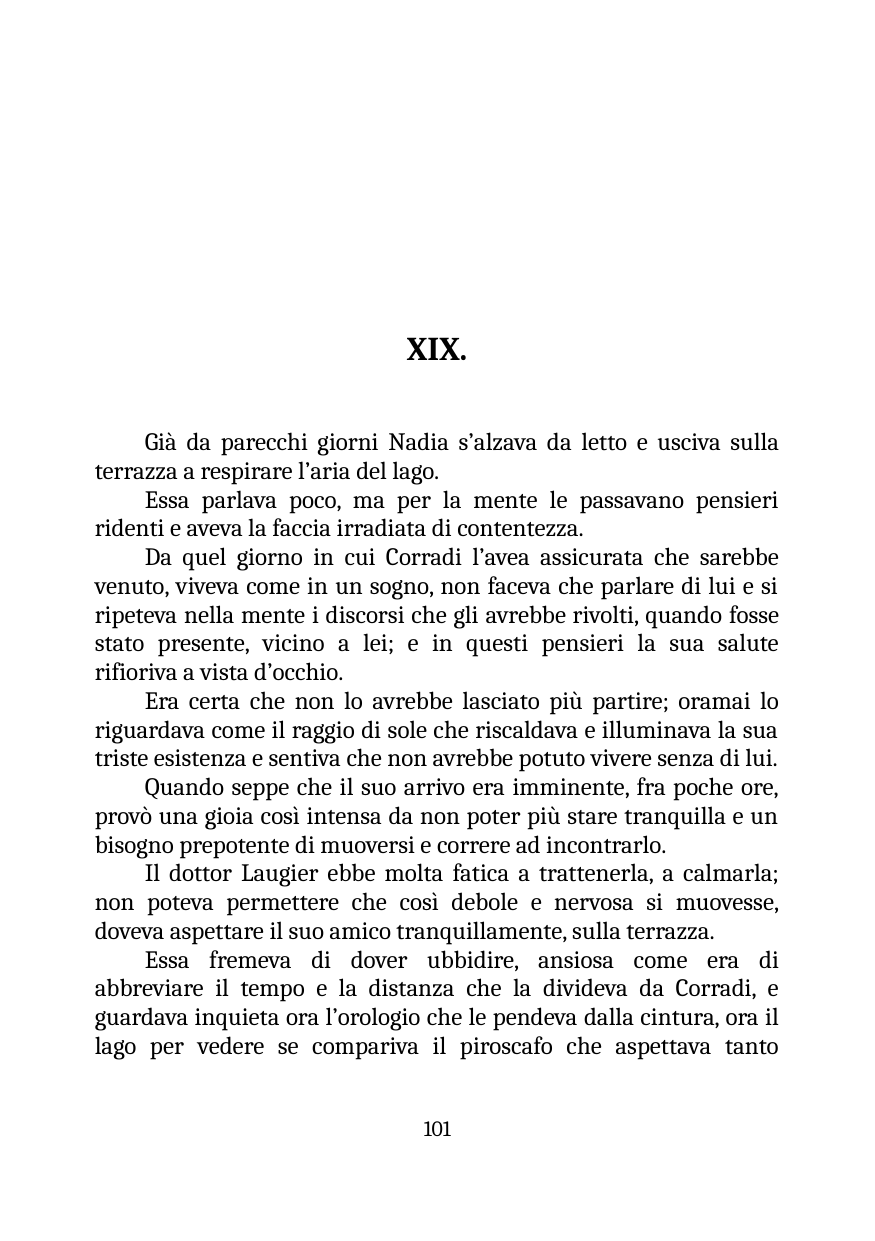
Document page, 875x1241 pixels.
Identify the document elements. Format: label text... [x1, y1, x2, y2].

text Già da parecchi giorni Nadia s’alzava da letto e usciva sulla terrazza a respirare l’aria del lago. [94, 428, 779, 486]
text Era certa che non lo avrebbe lasciato più partire; oramai lo riguardava come il raggio di sole che riscaldava e illuminava la sua triste esistenza e sentiva che non avrebbe potuto vivere senza di lui. [94, 687, 779, 773]
text Essa fremeva di dover ubbidire, ansiosa come era di abbreviare il tempo e la distanza che la divideva da Corradi, e guardava inquieta ora l’orologio che le pendeva dalla cintura, ora il lago per vedere se compariva il piroscafo che aspettava tanto [94, 946, 779, 1061]
text Quando seppe che il suo arrivo era imminente, fra poche ore, provò una gioia così intensa da non poter più stare tranquilla e un bisogno prepotente di muoversi e correre ad incontrarlo. [94, 773, 779, 859]
text Da quel giorno in cui Corradi l’avea assicurata che sarebbe venuto, viveva come in un sogno, non faceva che parlare di lui e si ripeteva nella mente i discorsi che gli avrebbe rivolti, quando fosse stato presente, vicino a lei; e in questi pensieri la sua salute rifioriva a vista d’occhio. [94, 543, 779, 687]
text Il dottor Laugier ebbe molta fatica a trattenerla, a calmarla; non poteva permettere che così debole e nervosa si muovesse, doveva aspettare il suo amico tranquillamente, sulla terrazza. [94, 859, 779, 946]
text Essa parlava poco, ma per la mente le passavano pensieri ridenti e aveva la faccia irradiata di contentezza. [94, 486, 779, 543]
subtitle XIX. [94, 331, 779, 369]
